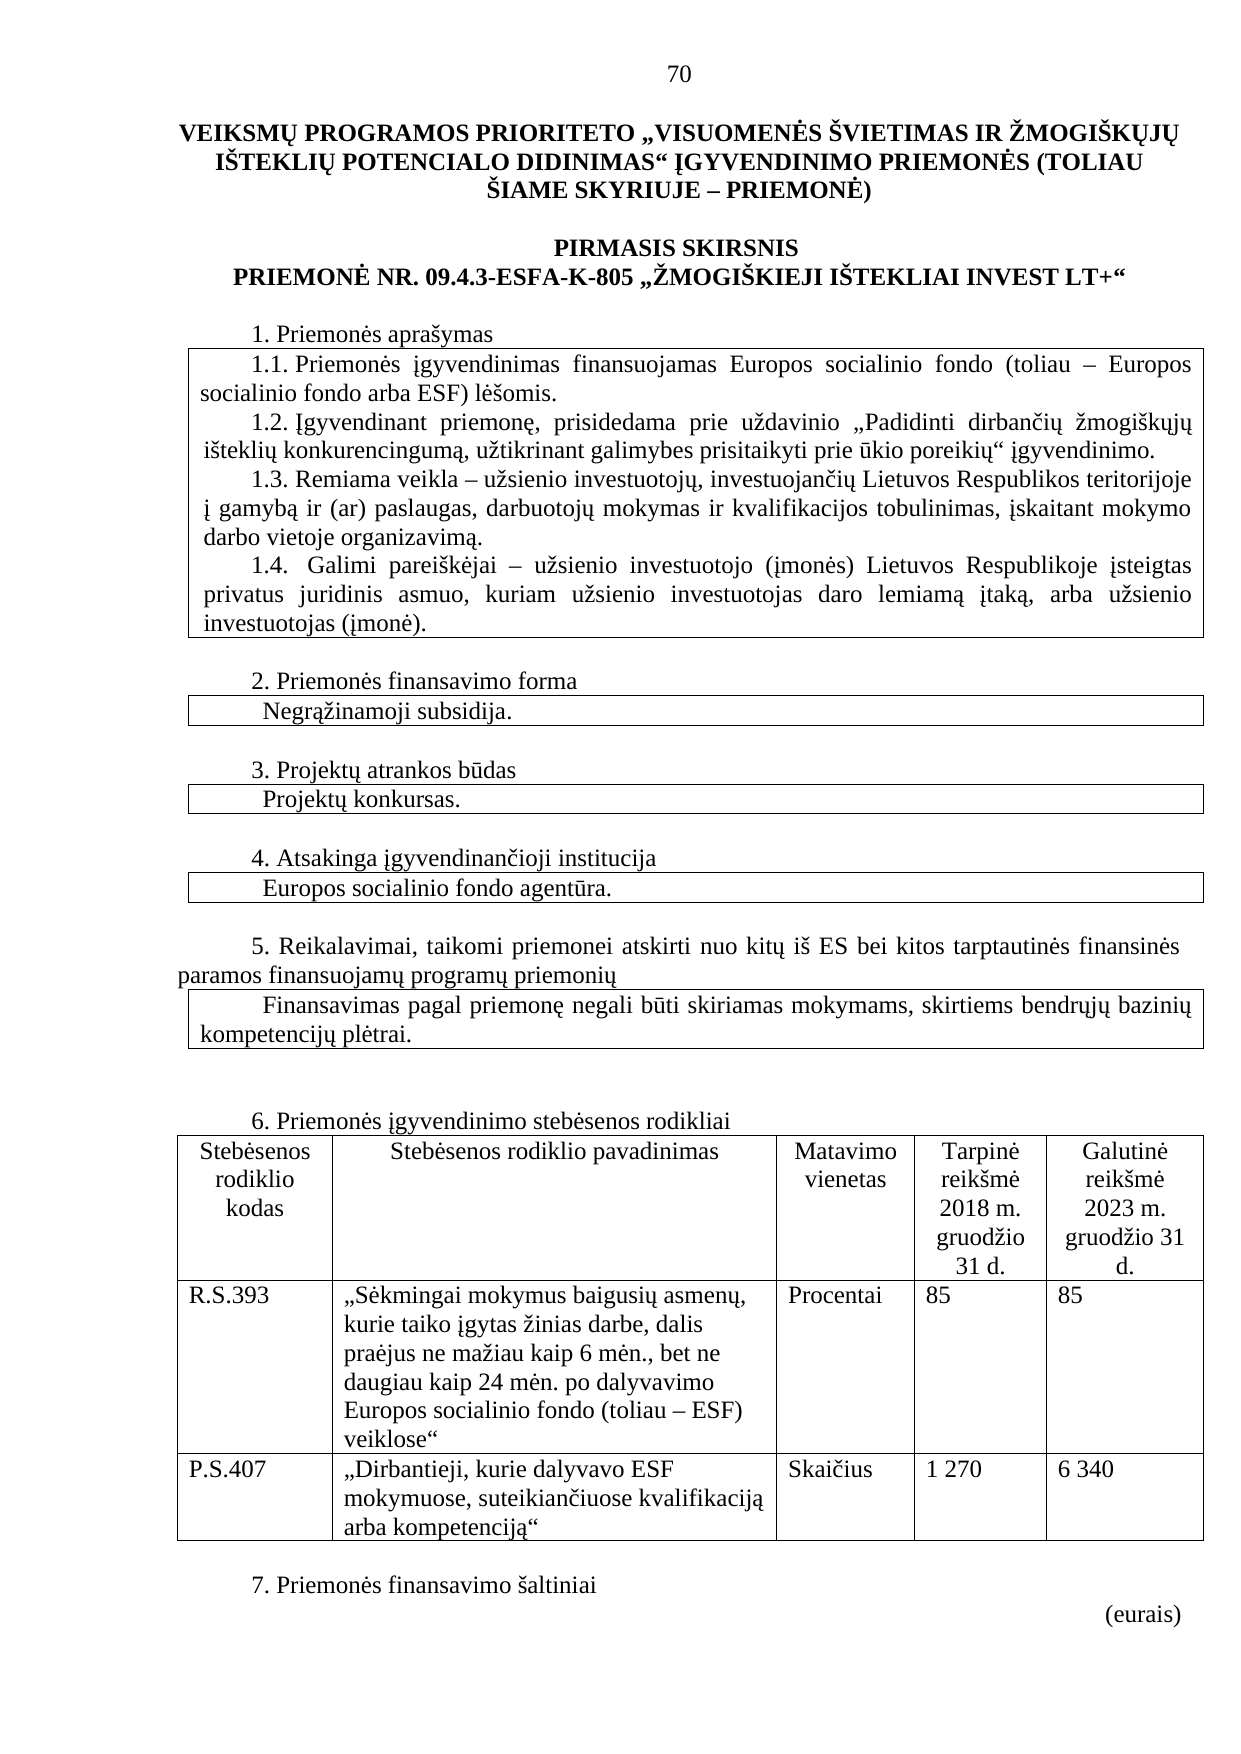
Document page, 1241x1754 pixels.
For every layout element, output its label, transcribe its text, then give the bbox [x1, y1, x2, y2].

text 2. Priemonės finansavimo forma [177, 666, 1181, 695]
table_cell P.S.407 [178, 1454, 332, 1540]
table_header Galutinė reikšmė 2023 m. gruodžio 31 d. [1047, 1136, 1203, 1279]
table_cell 1.3. Remiama veikla – užsienio investuotojų, investuojančių Lietuvos Respublikos teritorijoje į gamybą ir (ar) paslaugas, darbuotojų mokymas ir kvalifikacijos tobulinimas, įskaitant mokymo darbo vietoje organizavimą. [189, 464, 1203, 550]
text VEIKSMŲ PROGRAMOS PRIORITETO „VISUOMENĖS ŠVIETIMAS IR ŽMOGIŠKŲJŲ IŠTEKLIŲ POTENCIALO DIDINIMAS“ ĮGYVENDINIMO PRIEMONĖS (TOLIAU ŠIAME SKYRIUJE – PRIEMONĖ) [177, 118, 1181, 204]
table_cell 1 270 [915, 1454, 1046, 1540]
text 1. Priemonės aprašymas [177, 319, 1181, 348]
text 5. Reikalavimai, taikomi priemonei atskirti nuo kitų iš ES bei kitos tarptautinės finansinės paramos finansuojamų programų priemonių [177, 931, 1181, 989]
table_cell „Dirbantieji, kurie dalyvavo ESF mokymuose, suteikiančiuose kvalifikaciją arba kompetenciją“ [333, 1454, 776, 1540]
text 3. Projektų atrankos būdas [177, 755, 1181, 783]
table_cell Skaičius [777, 1454, 914, 1540]
text 7. Priemonės finansavimo šaltiniai [177, 1570, 1181, 1599]
table_cell 1.2. Įgyvendinant priemonę, prisidedama prie uždavinio „Padidinti dirbančių žmogiškųjų išteklių konkurencingumą, užtikrinant galimybes prisitaikyti prie ūkio poreikių“ įgyvendinimo. [189, 407, 1203, 464]
table_header Stebėsenos rodiklio kodas [178, 1136, 332, 1279]
text PRIEMONĖ NR. 09.4.3-ESFA-K-805 „Žmogiškieji ištekliai Invest LT+“ [177, 262, 1181, 291]
table_cell 6 340 [1047, 1454, 1203, 1540]
table_cell 1.4. Galimi pareiškėjai – užsienio investuotojo (įmonės) Lietuvos Respublikoje įsteigtas privatus juridinis asmuo, kuriam užsienio investuotojas daro lemiamą įtaką, arba užsienio investuotojas (įmonė). [189, 550, 1203, 637]
table_header Matavimo vienetas [777, 1136, 914, 1279]
table_header 1.1. Priemonės įgyvendinimas finansuojamas Europos socialinio fondo (toliau – Europos socialinio fondo arba ESF) lėšomis. [189, 349, 1203, 407]
table_header Stebėsenos rodiklio pavadinimas [333, 1136, 776, 1279]
text 6. Priemonės įgyvendinimo stebėsenos rodikliai [177, 1106, 1181, 1135]
text (eurais) [177, 1599, 1181, 1628]
table_header Negrąžinamoji subsidija. [189, 696, 1203, 725]
table_header Tarpinė reikšmė 2018 m. gruodžio 31 d. [915, 1136, 1046, 1279]
table_header Projektų konkursas. [189, 785, 1203, 813]
text PIRMASIS SKIRSNIS [177, 233, 1181, 262]
table_cell 85 [915, 1281, 1046, 1453]
table_header Europos socialinio fondo agentūra. [189, 873, 1203, 902]
text 4. Atsakinga įgyvendinančioji institucija [177, 843, 1181, 872]
table_cell Procentai [777, 1281, 914, 1453]
table_cell R.S.393 [178, 1281, 332, 1453]
table_cell 85 [1047, 1281, 1203, 1453]
table_cell „Sėkmingai mokymus baigusių asmenų, kurie taiko įgytas žinias darbe, dalis praėjus ne mažiau kaip 6 mėn., bet ne daugiau kaip 24 mėn. po dalyvavimo Europos socialinio fondo (toliau – ESF) veiklose“ [333, 1281, 776, 1453]
table_header Finansavimas pagal priemonę negali būti skiriamas mokymams, skirtiems bendrųjų bazinių kompetencijų plėtrai. [189, 990, 1203, 1047]
